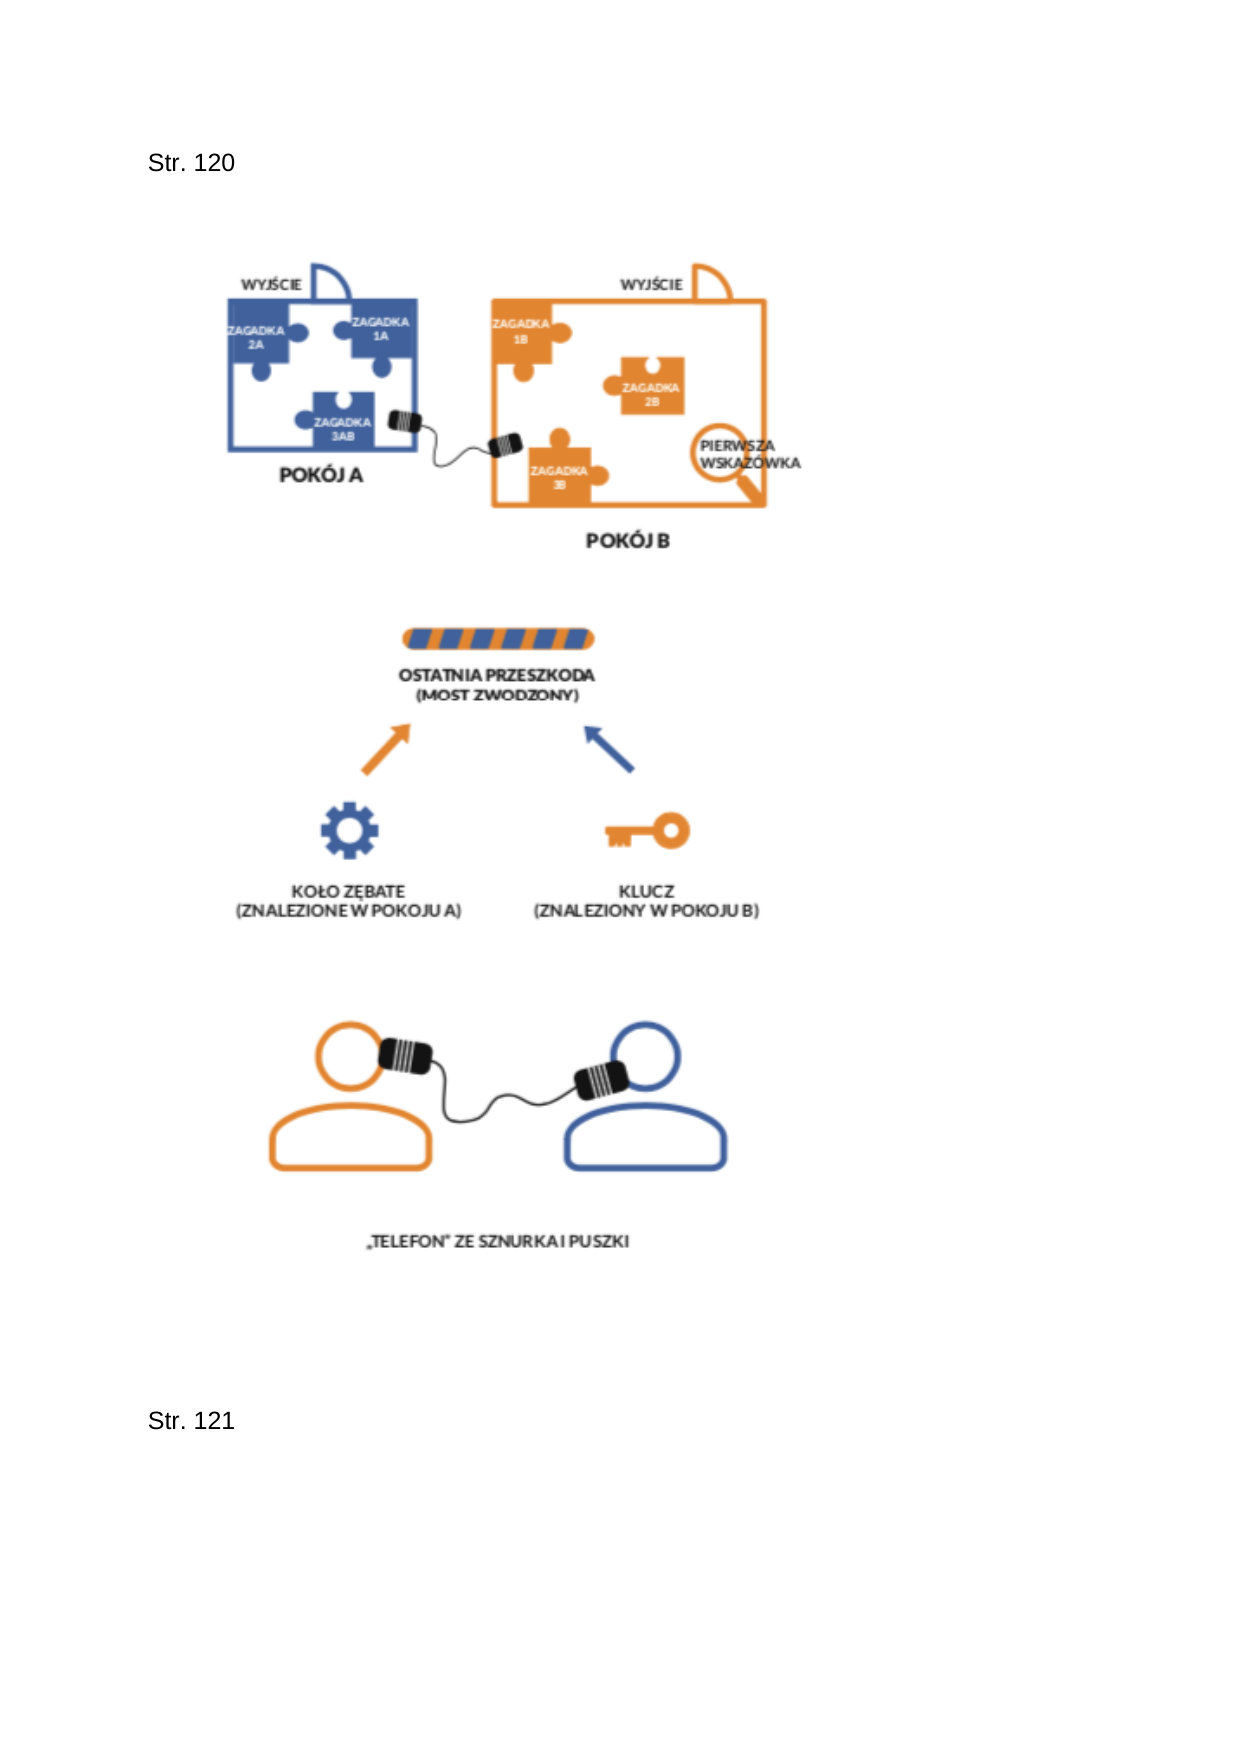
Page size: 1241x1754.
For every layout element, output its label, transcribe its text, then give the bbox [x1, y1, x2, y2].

text Str. 120 [148, 148, 1093, 176]
text Str. 121 [148, 1406, 1093, 1435]
picture [166, 190, 838, 1305]
